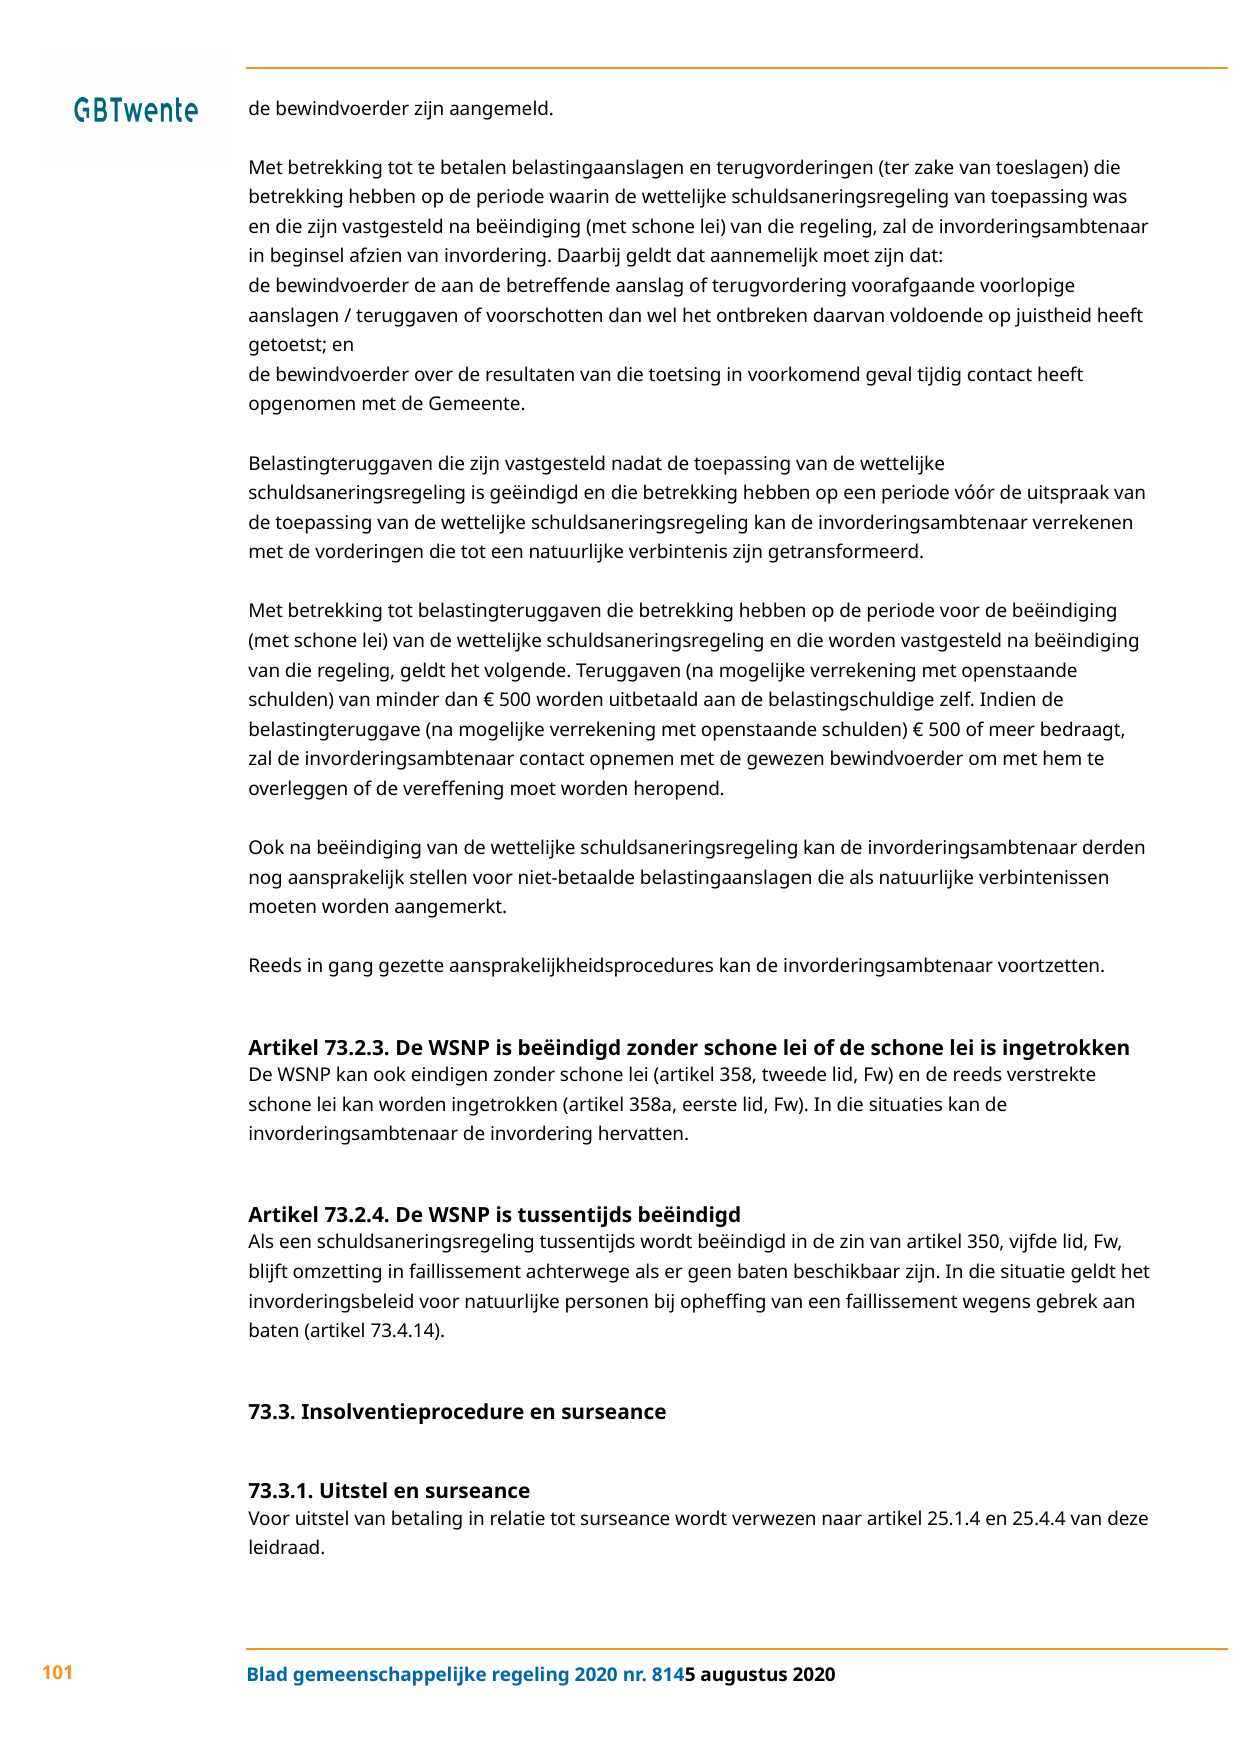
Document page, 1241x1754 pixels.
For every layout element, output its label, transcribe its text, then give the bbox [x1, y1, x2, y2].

text Belastingteruggaven die zijn vastgesteld nadat de toepassing van de wettelijke schuldsaneringsregeling is geëindigd en die betrekking hebben op een periode vóór de uitspraak van de toepassing van de wettelijke schuldsaneringsregeling kan de invorderingsambtenaar verrekenen met de vorderingen die tot een natuurlijke verbintenis zijn getransformeerd. [248, 450, 1152, 564]
text 73.3. Insolventieprocedure en surseance [248, 1397, 1152, 1426]
text 73.3.1. Uitstel en surseance [248, 1476, 1152, 1505]
text de bewindvoerder zijn aangemeld. [248, 95, 1152, 121]
text Met betrekking tot belastingteruggaven die betrekking hebben op de periode voor de beëindiging (met schone lei) van de wettelijke schuldsaneringsregeling en die worden vastgesteld na beëindiging van die regeling, geldt het volgende. Teruggaven (na mogelijke verrekening met openstaande schulden) van minder dan € 500 worden uitbetaald aan de belastingschuldige zelf. Indien de belastingteruggave (na mogelijke verrekening met openstaande schulden) € 500 of meer bedraagt, zal de invorderingsambtenaar contact opnemen met de gewezen bewindvoerder om met hem te overleggen of de vereffening moet worden heropend. [248, 598, 1152, 801]
text Met betrekking tot te betalen belastingaanslagen en terugvorderingen (ter zake van toeslagen) die betrekking hebben op de periode waarin de wettelijke schuldsaneringsregeling van toepassing was en die zijn vastgesteld na beëindiging (met schone lei) van die regeling, zal de invorderingsambtenaar in beginsel afzien van invordering. Daarbij geldt dat aannemelijk moet zijn dat: [248, 154, 1152, 268]
text Artikel 73.2.3. De WSNP is beëindigd zonder schone lei of de schone lei is ingetrokken [248, 1033, 1152, 1061]
text Als een schuldsaneringsregeling tussentijds wordt beëindigd in de zin van artikel 350, vijfde lid, Fw, blijft omzetting in faillissement achterwege als er geen baten beschikbaar zijn. In die situatie geldt het invorderingsbeleid voor natuurlijke personen bij opheffing van een faillissement wegens gebrek aan baten (artikel 73.4.14). [248, 1229, 1152, 1343]
text Reeds in gang gezette aansprakelijkheidsprocedures kan de invorderingsambtenaar voortzetten. [248, 953, 1152, 978]
picture [41, 47, 231, 172]
text Voor uitstel van betaling in relatie tot surseance wordt verwezen naar artikel 25.1.4 en 25.4.4 van deze leidraad. [248, 1505, 1152, 1560]
text de bewindvoerder over de resultaten van die toetsing in voorkomend geval tijdig contact heeft opgenomen met de Gemeente. [248, 361, 1152, 416]
text de bewindvoerder de aan de betreffende aanslag of terugvordering voorafgaande voorlopige aanslagen / teruggaven of voorschotten dan wel het ontbreken daarvan voldoende op juistheid heeft getoetst; en [248, 272, 1152, 357]
text Ook na beëindiging van de wettelijke schuldsaneringsregeling kan de invorderingsambtenaar derden nog aansprakelijk stellen voor niet-betaalde belastingaanslagen die als natuurlijke verbintenissen moeten worden aangemerkt. [248, 834, 1152, 919]
text De WSNP kan ook eindigen zonder schone lei (artikel 358, tweede lid, Fw) en de reeds verstrekte schone lei kan worden ingetrokken (artikel 358a, eerste lid, Fw). In die situaties kan de invorderingsambtenaar de invordering hervatten. [248, 1061, 1152, 1146]
text Artikel 73.2.4. De WSNP is tussentijds beëindigd [248, 1200, 1152, 1229]
